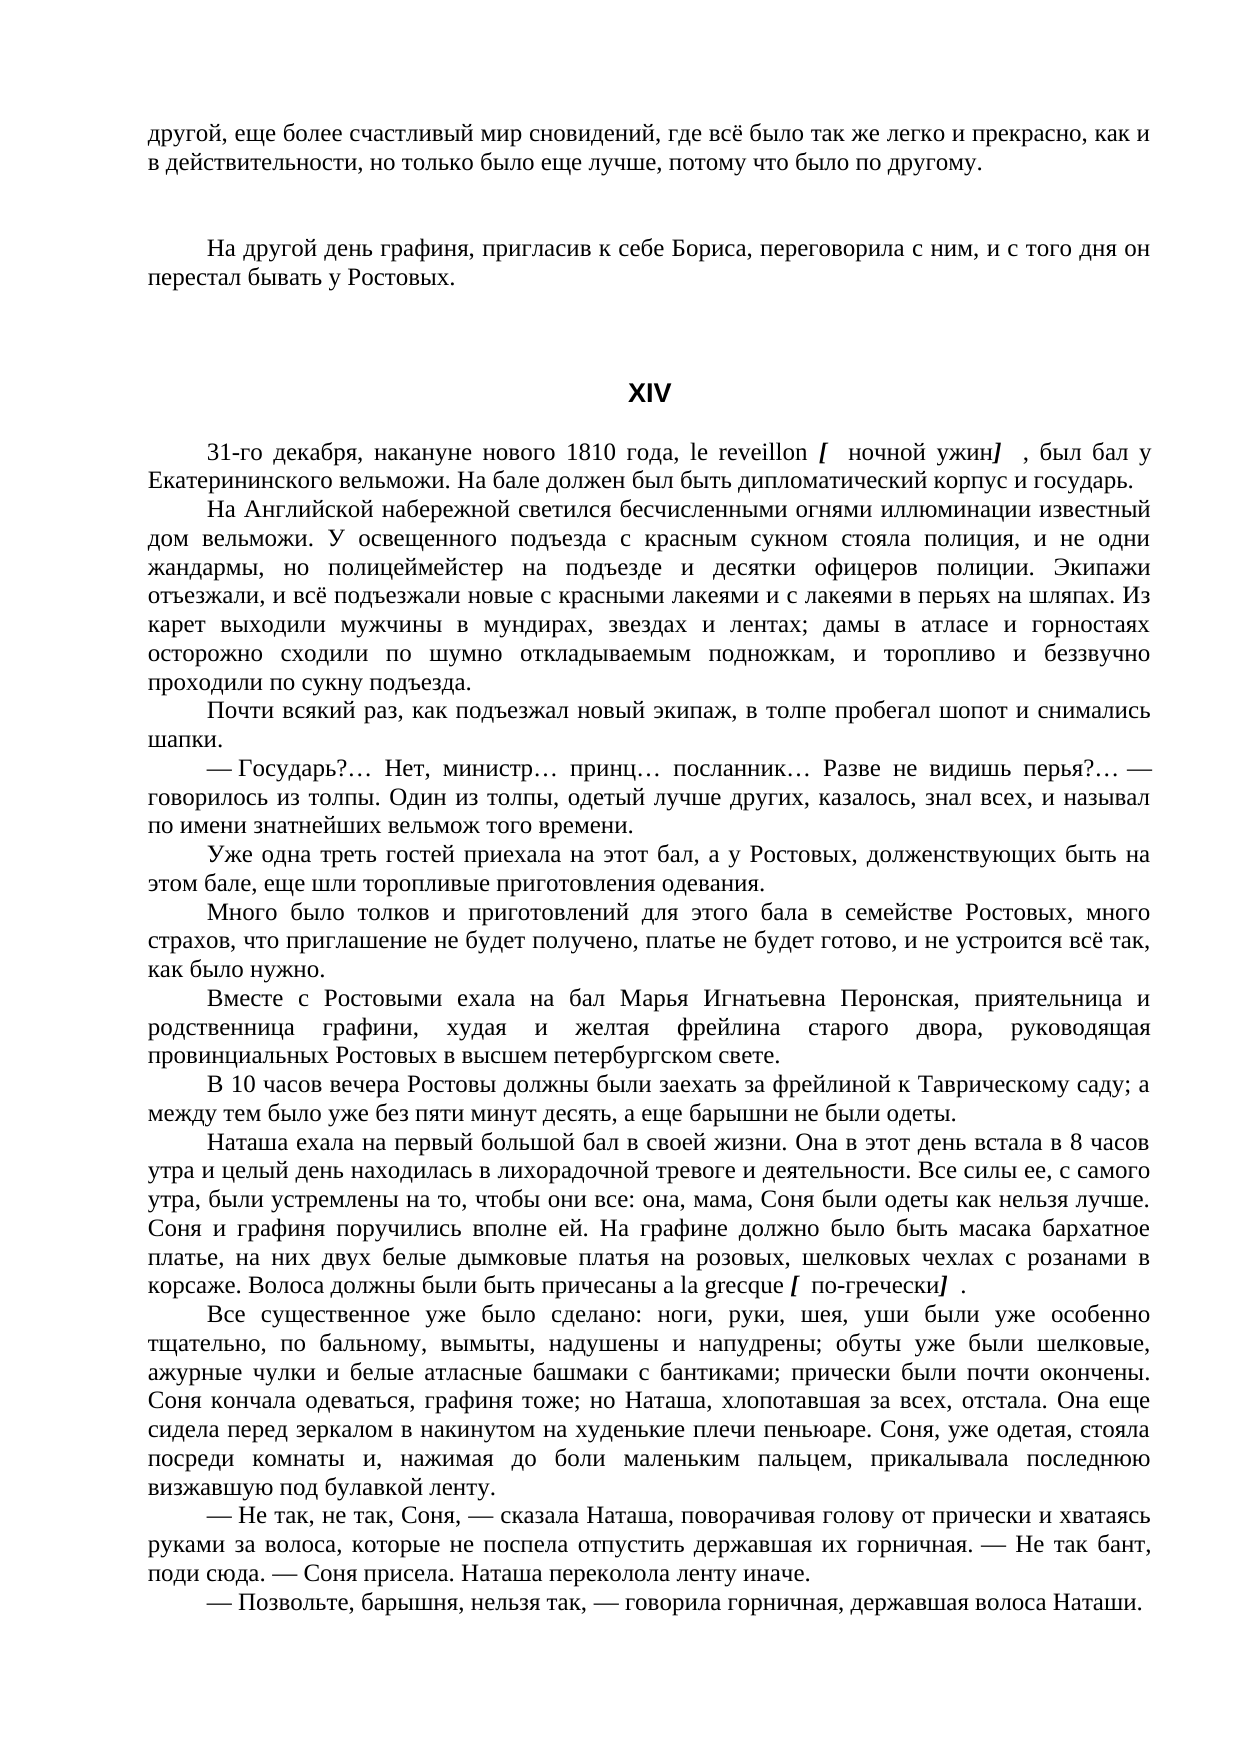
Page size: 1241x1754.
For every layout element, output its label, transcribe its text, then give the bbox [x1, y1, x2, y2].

text — Государь?… Нет, министр… принц… посланник… Разве не видишь перья?… — говорилось из толпы. Один из толпы, одетый лучше других, казалось, знал всех, и называл по имени знатнейших вельмож того времени. [148, 753, 1152, 839]
text Почти всякий раз, как подъезжал новый экипаж, в толпе пробегал шопот и снимались шапки. [148, 696, 1152, 753]
text Наташа ехала на первый большой бал в своей жизни. Она в этот день встала в 8 часов утра и целый день находилась в лихорадочной тревоге и деятельности. Все силы ее, с самого утра, были устремлены на то, чтобы они все: она, мама, Соня были одеты как нельзя лучше. Соня и графиня поручились вполне ей. На графине должно было быть масака бархатное платье, на них двух белые дымковые платья на розовых, шелковых чехлах с розанами в корсаже. Волоса должны были быть причесаны a la grecque [ по-гречески] . [148, 1127, 1152, 1299]
text Уже одна треть гостей приехала на этот бал, а у Ростовых, долженствующих быть на этом бале, еще шли торопливые приготовления одевания. [148, 839, 1152, 897]
text На другой день графиня, пригласив к себе Бориса, переговорила с ним, и с того дня он перестал бывать у Ростовых. [148, 233, 1152, 291]
text — Позвольте, барышня, нельзя так, — говорила горничная, державшая волоса Наташи. [148, 1587, 1152, 1616]
text На Английской набережной светился бесчисленными огнями иллюминации известный дом вельможи. У освещенного подъезда с красным сукном стояла полиция, и не одни жандармы, но полицеймейстер на подъезде и десятки офицеров полиции. Экипажи отъезжали, и всё подъезжали новые с красными лакеями и с лакеями в перьях на шляпах. Из карет выходили мужчины в мундирах, звездах и лентах; дамы в атласе и горностаях осторожно сходили по шумно откладываемым подножкам, и торопливо и беззвучно проходили по сукну подъезда. [148, 494, 1152, 696]
subtitle XIV [148, 377, 1152, 408]
text Много было толков и приготовлений для этого бала в семействе Ростовых, много страхов, что приглашение не будет получено, платье не будет готово, и не устроится всё так, как было нужно. [148, 897, 1152, 983]
text В 10 часов вечера Ростовы должны были заехать за фрейлиной к Таврическому саду; а между тем было уже без пяти минут десять, а еще барышни не были одеты. [148, 1069, 1152, 1127]
text 31-го декабря, накануне нового 1810 года, le reveillon [ ночной ужин] , был бал у Екатерининского вельможи. На бале должен был быть дипломатический корпус и государь. [148, 437, 1152, 494]
text Все существенное уже было сделано: ноги, руки, шея, уши были уже особенно тщательно, по бальному, вымыты, надушены и напудрены; обуты уже были шелковые, ажурные чулки и белые атласные башмаки с бантиками; прически были почти окончены. Соня кончала одеваться, графиня тоже; но Наташа, хлопотавшая за всех, отстала. Она еще сидела перед зеркалом в накинутом на худенькие плечи пеньюаре. Соня, уже одетая, стояла посреди комнаты и, нажимая до боли маленьким пальцем, прикалывала последнюю визжавшую под булавкой ленту. [148, 1299, 1152, 1501]
text Вместе с Ростовыми ехала на бал Марья Игнатьевна Перонская, приятельница и родственница графини, худая и желтая фрейлина старого двора, руководящая провинциальных Ростовых в высшем петербургском свете. [148, 983, 1152, 1069]
text другой, еще более счастливый мир сновидений, где всё было так же легко и прекрасно, как и в действительности, но только было еще лучше, потому что было по другому. [148, 118, 1152, 176]
text — Не так, не так, Соня, — сказала Наташа, поворачивая голову от прически и хватаясь руками за волоса, которые не поспела отпустить державшая их горничная. — Не так бант, поди сюда. — Соня присела. Наташа переколола ленту иначе. [148, 1501, 1152, 1587]
